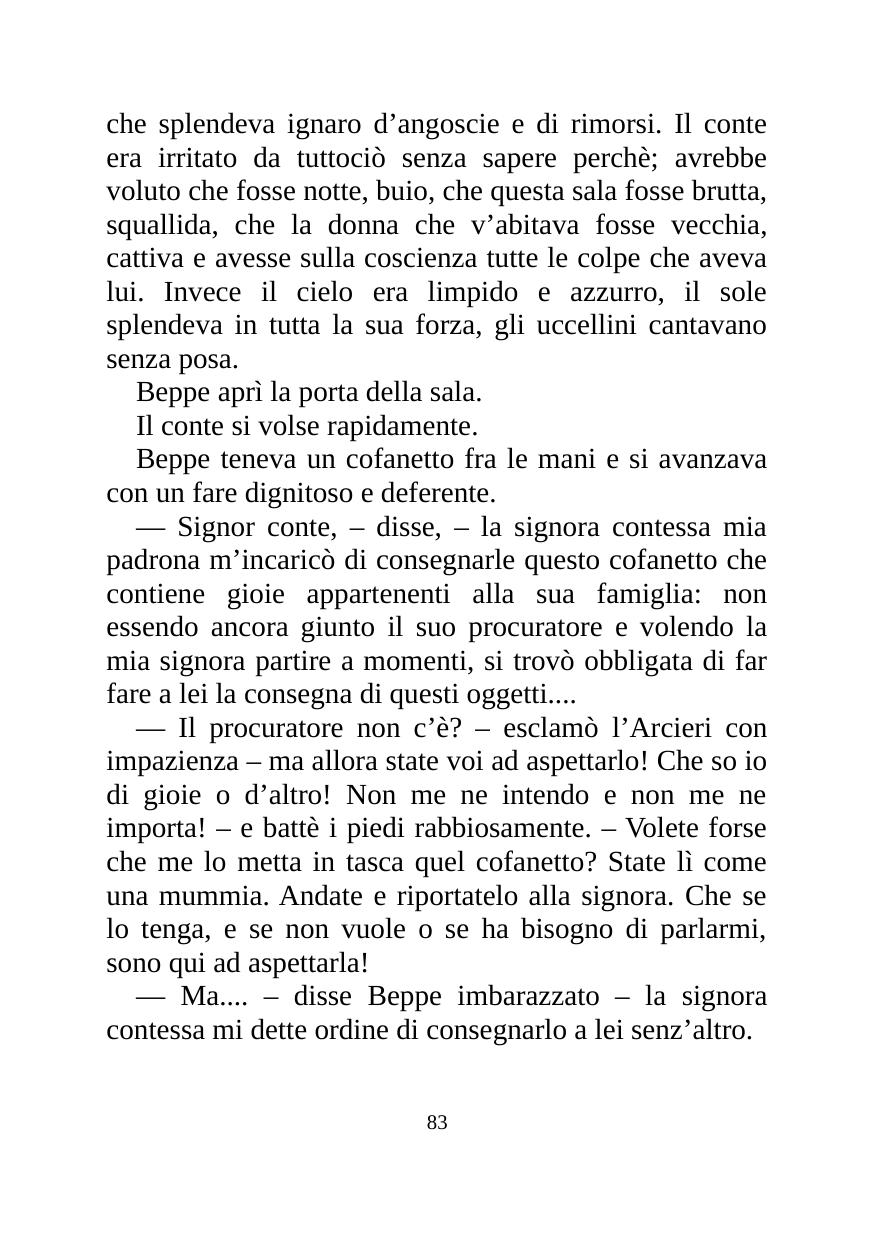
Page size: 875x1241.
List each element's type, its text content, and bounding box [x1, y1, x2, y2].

text che splendeva ignaro d’angoscie e di rimorsi. Il conte era irritato da tuttociò senza sapere perchè; avrebbe voluto che fosse notte, buio, che questa sala fosse brutta, squallida, che la donna che v’abitava fosse vecchia, cattiva e avesse sulla coscienza tutte le colpe che aveva lui. Invece il cielo era limpido e azzurro, il sole splendeva in tutta la sua forza, gli uccellini cantavano senza posa. [106, 106, 768, 374]
text — Signor conte, – disse, – la signora contessa mia padrona m’incaricò di consegnarle questo cofanetto che contiene gioie appartenenti alla sua famiglia: non essendo ancora giunto il suo procuratore e volendo la mia signora partire a momenti, si trovò obbligata di far fare a lei la consegna di questi oggetti.... [106, 509, 768, 710]
text Beppe teneva un cofanetto fra le mani e si avanzava con un fare dignitoso e deferente. [106, 442, 768, 509]
text Beppe aprì la porta della sala. [106, 374, 768, 408]
text — Ma.... – disse Beppe imbarazzato – la signora contessa mi dette ordine di consegnarlo a lei senz’altro. [106, 978, 768, 1045]
text — Il procuratore non c’è? – esclamò l’Arcieri con impazienza – ma allora state voi ad aspettarlo! Che so io di gioie o d’altro! Non me ne intendo e non me ne importa! – e battè i piedi rabbiosamente. – Volete forse che me lo metta in tasca quel cofanetto? State lì come una mummia. Andate e riportatelo alla signora. Che se lo tenga, e se non vuole o se ha bisogno di parlarmi, sono qui ad aspettarla! [106, 710, 768, 978]
text Il conte si volse rapidamente. [106, 408, 768, 442]
